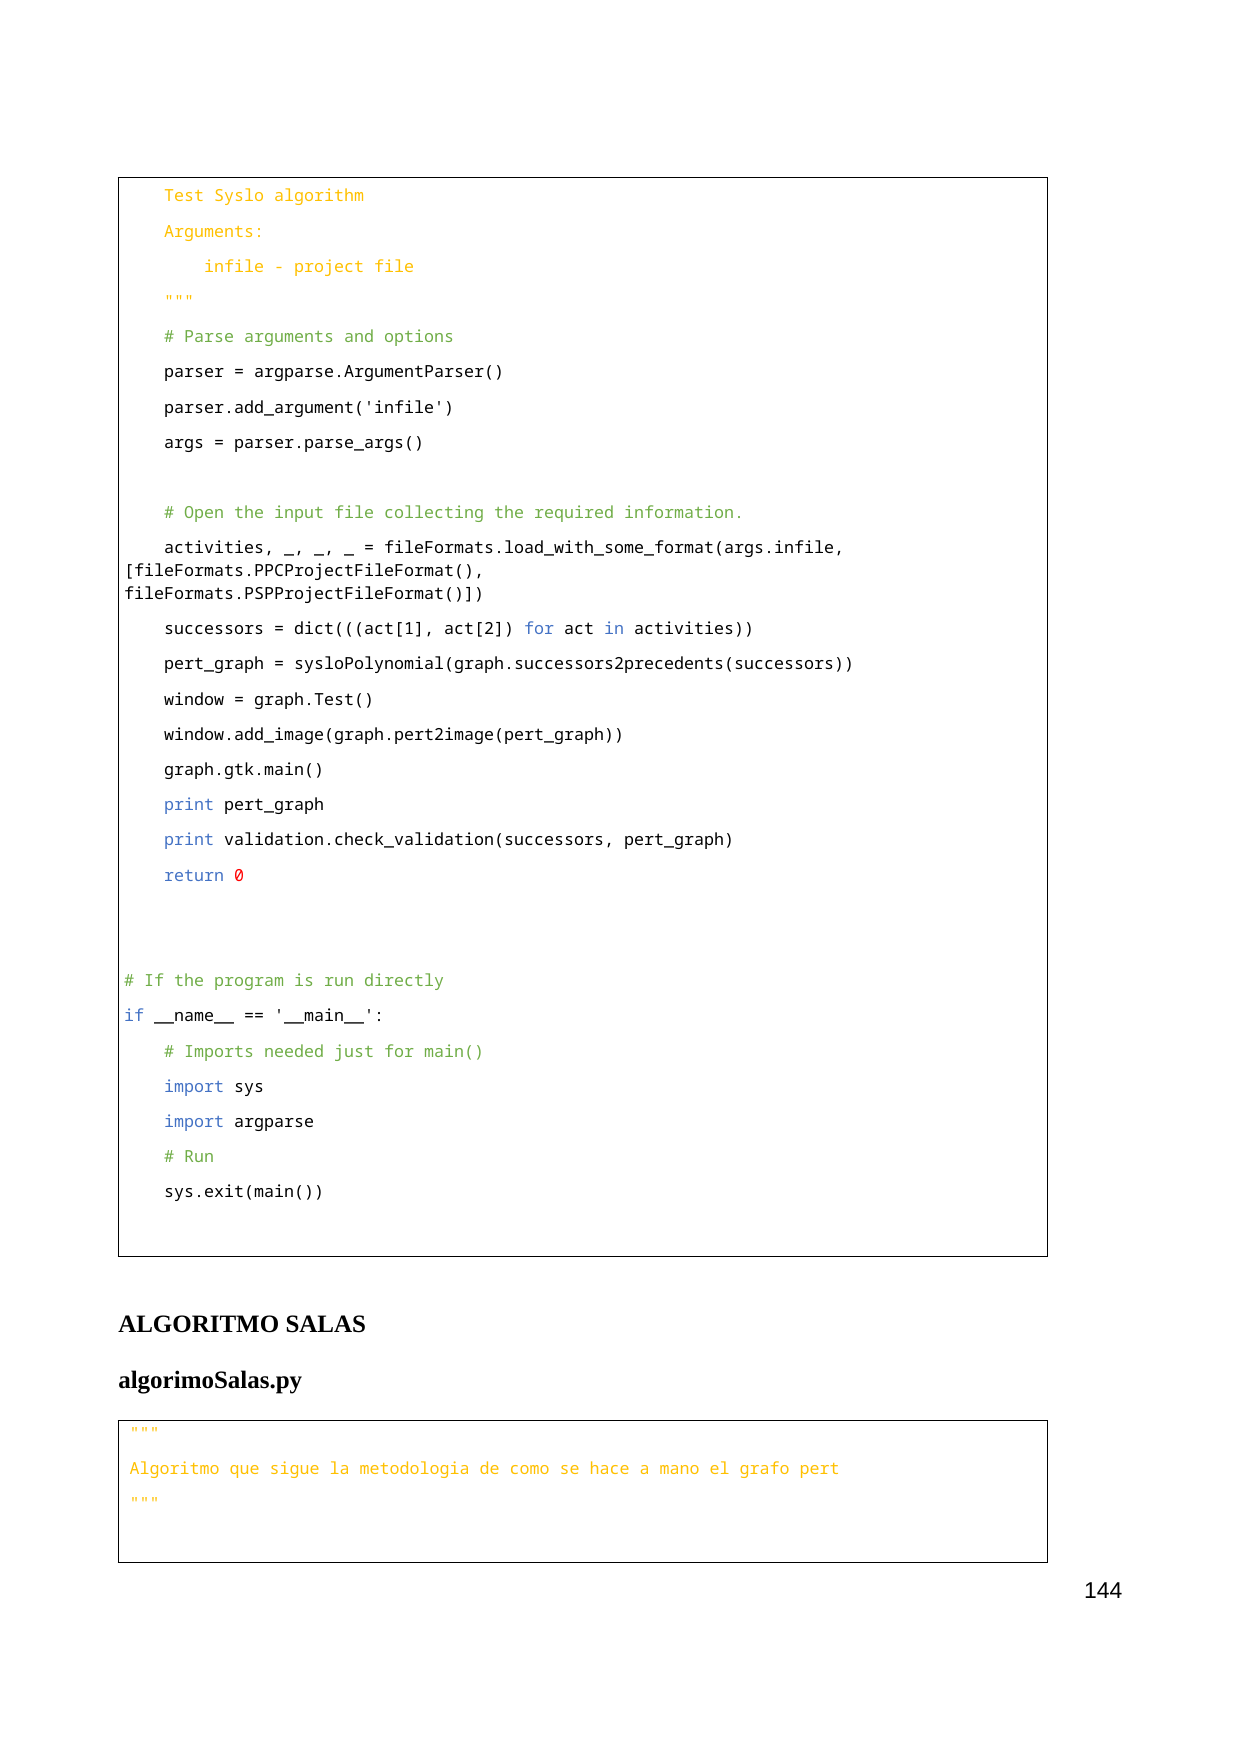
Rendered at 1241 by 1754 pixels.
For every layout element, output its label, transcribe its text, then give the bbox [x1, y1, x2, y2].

table_header Test Syslo algorithm Arguments: infile - project file """ # Parse arguments and options parser = argparse.ArgumentParser() parser.add_argument('infile') args = parser.parse_args() # Open the input file collecting the required information. activities, _, _, _ = fileFormats.load_with_some_format(args.infile, [fileFormats.PPCProjectFileFormat(), fileFormats.PSPProjectFileFormat()]) successors = dict(((act[1], act[2]) for act in activities)) pert_graph = sysloPolynomial(graph.successors2precedents(successors)) window = graph.Test() window.add_image(graph.pert2image(pert_graph)) graph.gtk.main() print pert_graph print validation.check_validation(successors, pert_graph) return 0 # If the program is run directly if __name__ == '__main__': # Imports needed just for main() import sys import argparse # Run sys.exit(main()) [119, 178, 1047, 1256]
text algorimoSalas.py [118, 1365, 1122, 1393]
table_header """ Algoritmo que sigue la metodologia de como se hace a mano el grafo pert """ [119, 1421, 1047, 1562]
text ALGORITMO SALAS [118, 1309, 1122, 1338]
